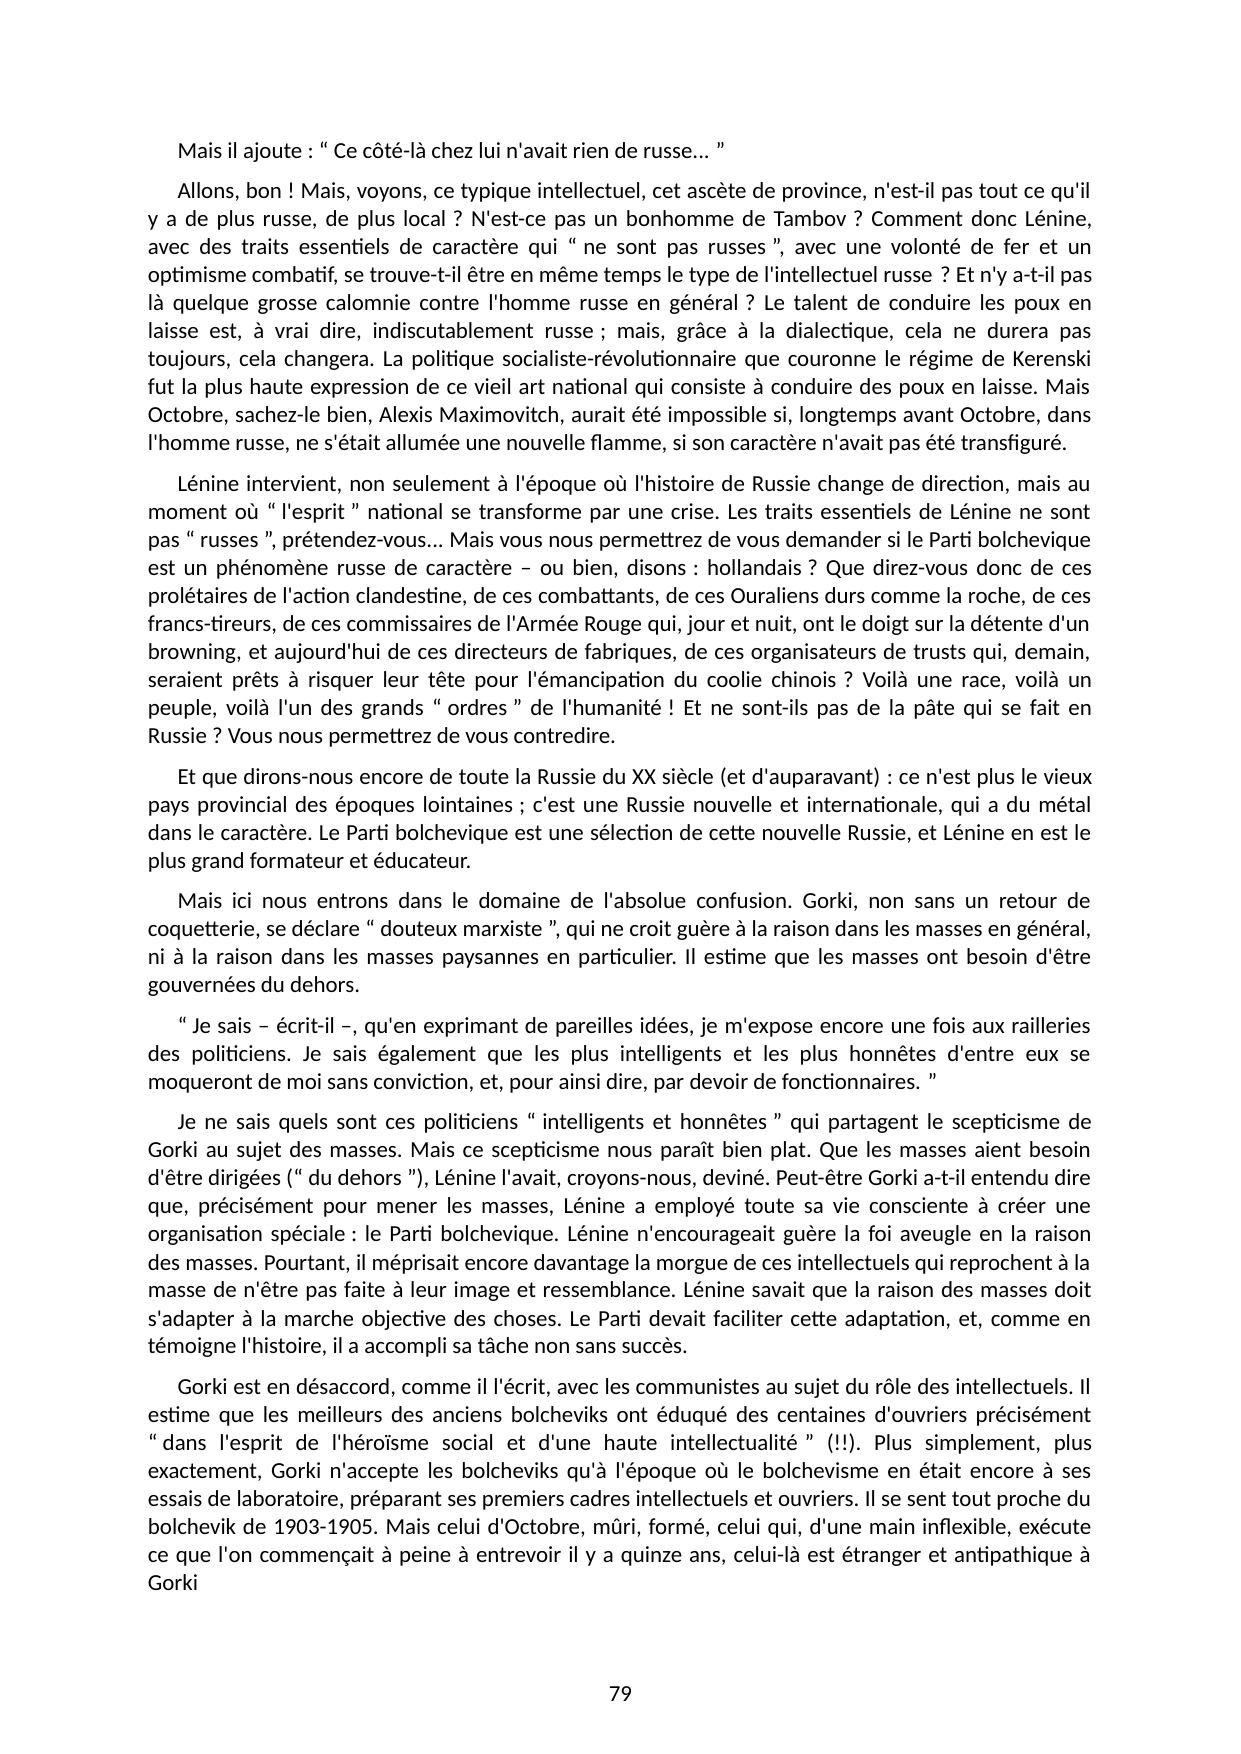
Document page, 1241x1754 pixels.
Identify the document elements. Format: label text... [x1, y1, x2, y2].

text Et que dirons-nous encore de toute la Russie du XX siècle (et d'auparavant) : ce n'est plus le vieux pays provincial des époques lointaines ; c'est une Russie nouvelle et internationale, qui a du métal dans le caractère. Le Parti bolchevique est une sélection de cette nouvelle Russie, et Lénine en est le plus grand formateur et éducateur. [148, 762, 1093, 874]
text Allons, bon ! Mais, voyons, ce typique intellectuel, cet ascète de province, n'est-il pas tout ce qu'il y a de plus russe, de plus local ? N'est-ce pas un bonhomme de Tambov ? Comment donc Lénine, avec des traits essentiels de caractère qui “ ne sont pas russes ”, avec une volonté de fer et un optimisme combatif, se trouve-t-il être en même temps le type de l'intellectuel russe ? Et n'y a-t-il pas là quelque grosse calomnie contre l'homme russe en général ? Le talent de conduire les poux en laisse est, à vrai dire, indiscutablement russe ; mais, grâce à la dialectique, cela ne durera pas toujours, cela changera. La politique socialiste-révolutionnaire que couronne le régime de Kerenski fut la plus haute expression de ce vieil art national qui consiste à conduire des poux en laisse. Mais Octobre, sachez-le bien, Alexis Maximovitch, aurait été impossible si, longtemps avant Octobre, dans l'homme russe, ne s'était allumée une nouvelle flamme, si son caractère n'avait pas été transfiguré. [148, 176, 1093, 457]
text “ Je sais – écrit-il –, qu'en exprimant de pareilles idées, je m'expose encore une fois aux railleries des politiciens. Je sais également que les plus intelligents et les plus honnêtes d'entre eux se moqueront de moi sans conviction, et, pour ainsi dire, par devoir de fonctionnaires. ” [148, 1011, 1093, 1095]
text Lénine intervient, non seulement à l'époque où l'histoire de Russie change de direction, mais au moment où “ l'esprit ” national se transforme par une crise. Les traits essentiels de Lénine ne sont pas “ russes ”, prétendez-vous... Mais vous nous permettrez de vous demander si le Parti bolchevique est un phénomène russe de caractère – ou bien, disons : hollandais ? Que direz-vous donc de ces prolétaires de l'action clandestine, de ces combattants, de ces Ouraliens durs comme la roche, de ces francs-tireurs, de ces commissaires de l'Armée Rouge qui, jour et nuit, ont le doigt sur la détente d'un browning, et aujourd'hui de ces directeurs de fabriques, de ces organisateurs de trusts qui, demain, seraient prêts à risquer leur tête pour l'émancipation du coolie chinois ? Voilà une race, voilà un peuple, voilà l'un des grands “ ordres ” de l'humanité ! Et ne sont-ils pas de la pâte qui se fait en Russie ? Vous nous permettrez de vous contredire. [148, 469, 1093, 749]
text Mais il ajoute : “ Ce côté-là chez lui n'avait rien de russe... ” [148, 136, 1093, 164]
text Gorki est en désaccord, comme il l'écrit, avec les communistes au sujet du rôle des intellectuels. Il estime que les meilleurs des anciens bolcheviks ont éduqué des centaines d'ouvriers précisément “ dans l'esprit de l'héroïsme social et d'une haute intellectualité ” (!!). Plus simplement, plus exactement, Gorki n'accepte les bolcheviks qu'à l'époque où le bolchevisme en était encore à ses essais de laboratoire, préparant ses premiers cadres intellectuels et ouvriers. Il se sent tout proche du bolchevik de 1903-1905. Mais celui d'Octobre, mûri, formé, celui qui, d'une main inflexible, exécute ce que l'on commençait à peine à entrevoir il y a quinze ans, celui-là est étranger et antipathique à Gorki [148, 1372, 1093, 1596]
text Je ne sais quels sont ces politiciens “ intelligents et honnêtes ” qui partagent le scepticisme de Gorki au sujet des masses. Mais ce scepticisme nous paraît bien plat. Que les masses aient besoin d'être dirigées (“ du dehors ”), Lénine l'avait, croyons-nous, deviné. Peut-être Gorki a-t-il entendu dire que, précisément pour mener les masses, Lénine a employé toute sa vie consciente à créer une organisation spéciale : le Parti bolchevique. Lénine n'encourageait guère la foi aveugle en la raison des masses. Pourtant, il méprisait encore davantage la morgue de ces intellectuels qui reprochent à la masse de n'être pas faite à leur image et ressemblance. Lénine savait que la raison des masses doit s'adapter à la marche objective des choses. Le Parti devait faciliter cette adaptation, et, comme en témoigne l'histoire, il a accompli sa tâche non sans succès. [148, 1107, 1093, 1360]
text Mais ici nous entrons dans le domaine de l'absolue confusion. Gorki, non sans un retour de coquetterie, se déclare “ douteux marxiste ”, qui ne croit guère à la raison dans les masses en général, ni à la raison dans les masses paysannes en particulier. Il estime que les masses ont besoin d'être gouvernées du dehors. [148, 886, 1093, 998]
